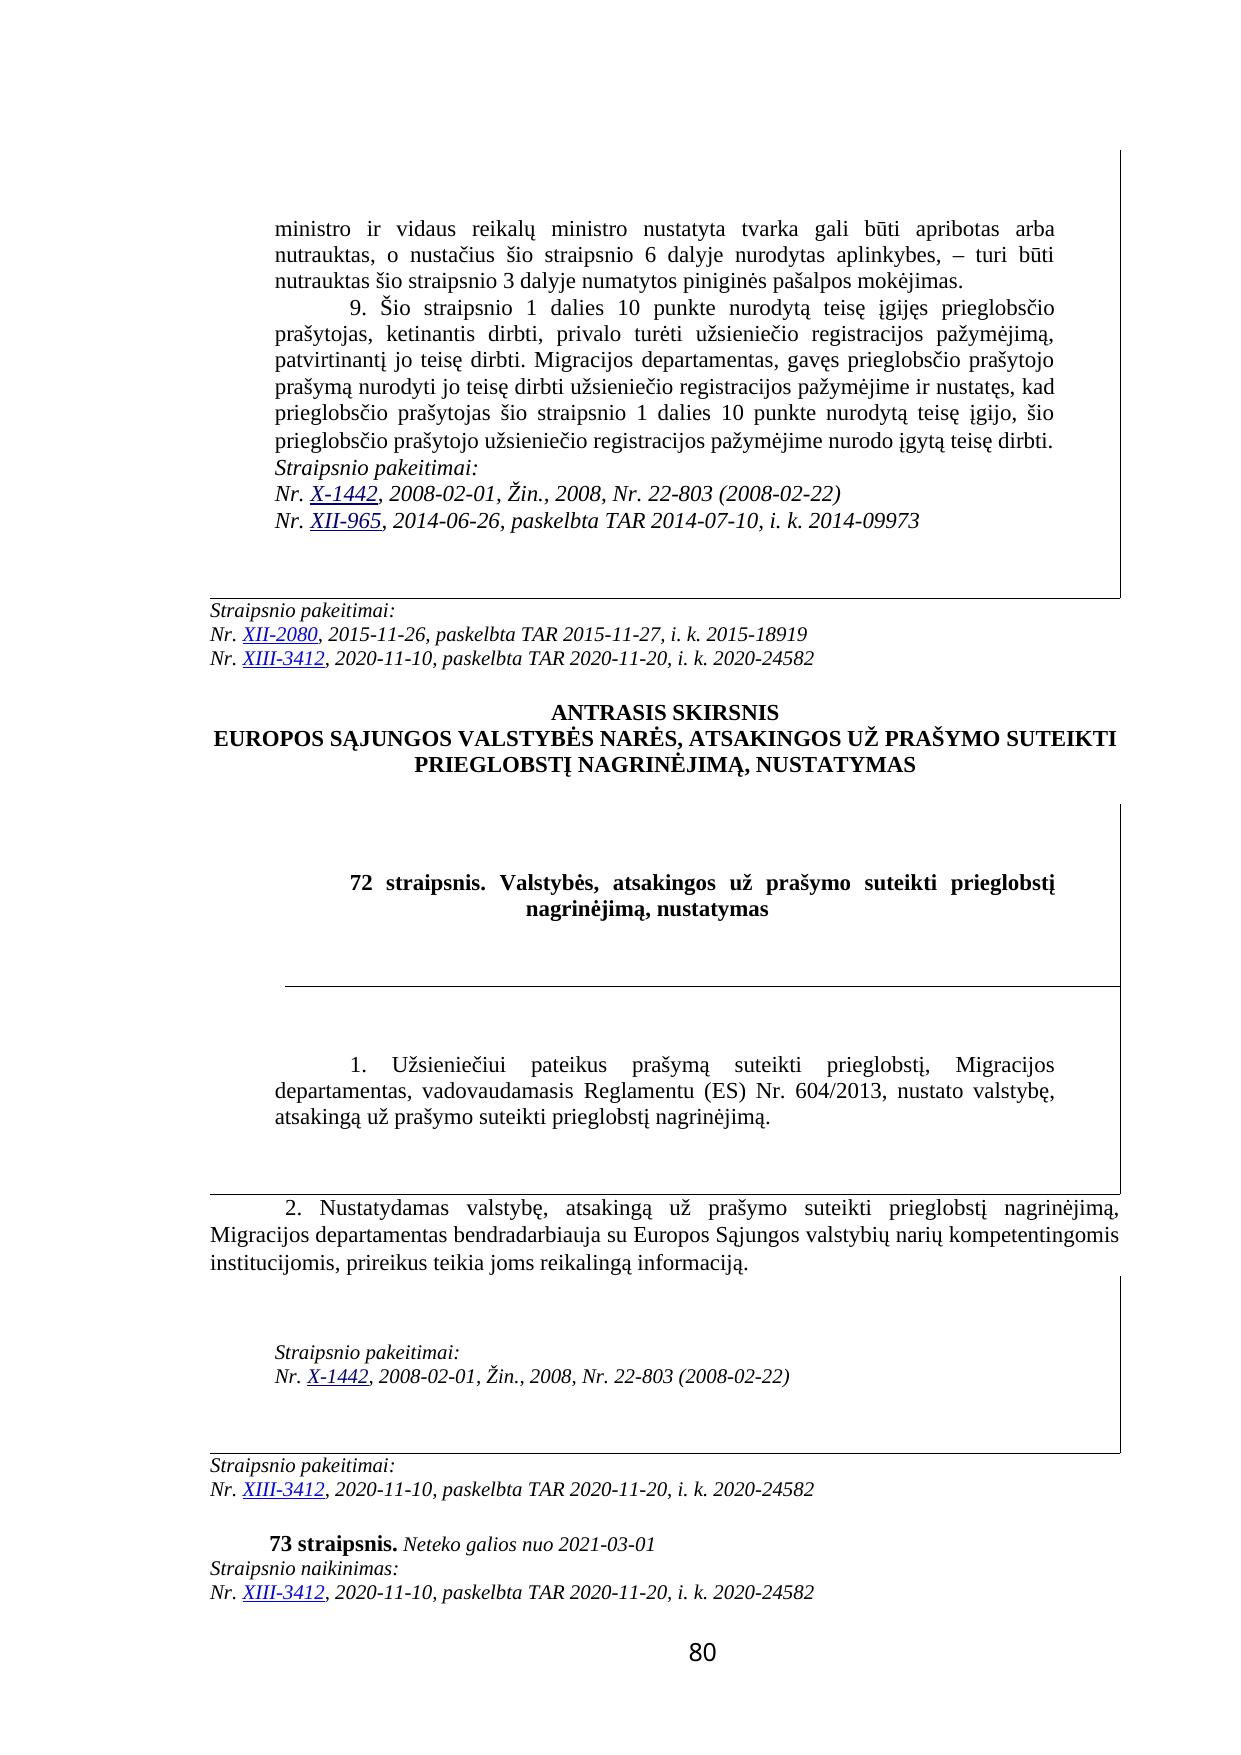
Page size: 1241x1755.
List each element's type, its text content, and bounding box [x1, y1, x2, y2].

text Nr. XII-2080, 2015-11-26, paskelbta TAR 2015-11-27, i. k. 2015-18919 [210, 622, 1120, 646]
text EUROPOS SĄJUNGOS VALSTYBĖS NARĖS, ATSAKINGOS UŽ PRAŠYMO SUTEIKTI PRIEGLOBSTĮ NAGRINĖJIMĄ, NUSTATYMAS [210, 725, 1120, 778]
text Nr. XIII-3412, 2020-11-10, paskelbta TAR 2020-11-20, i. k. 2020-24582 [210, 1580, 1120, 1604]
text 73 straipsnis. Neteko galios nuo 2021-03-01 [210, 1530, 1120, 1556]
text ANTRASIS SKIRSNIS [210, 699, 1120, 725]
text Straipsnio pakeitimai: [210, 598, 1120, 622]
text Nr. X-1442, 2008-02-01, Žin., 2008, Nr. 22-803 (2008-02-22) [210, 481, 1120, 507]
text 72 straipsnis. Valstybės, atsakingos už prašymo suteikti prieglobstį nagrinėjimą, nustatymas [285, 804, 1120, 986]
text 9. Šio straipsnio 1 dalies 10 punkte nurodytą teisę įgijęs prieglobsčio prašytojas, ketinantis dirbti, privalo turėti užsieniečio registracijos pažymėjimą, patvirtinantį jo teisę dirbti. Migracijos departamentas, gavęs prieglobsčio prašytojo prašymą nurodyti jo teisę dirbti užsieniečio registracijos pažymėjime ir nustatęs, kad prieglobsčio prašytojas šio straipsnio 1 dalies 10 punkte nurodytą teisę įgijo, šio prieglobsčio prašytojo užsieniečio registracijos pažymėjime nurodo įgytą teisę dirbti. [210, 294, 1120, 454]
text Straipsnio pakeitimai: [210, 1453, 1120, 1477]
text ministro ir vidaus reikalų ministro nustatyta tvarka gali būti apribotas arba nutrauktas, o nustačius šio straipsnio 6 dalyje nurodytas aplinkybes, – turi būti nutrauktas šio straipsnio 3 dalyje numatytos piniginės pašalpos mokėjimas. [210, 150, 1120, 294]
text Nr. XIII-3412, 2020-11-10, paskelbta TAR 2020-11-20, i. k. 2020-24582 [210, 1477, 1120, 1501]
text Straipsnio pakeitimai: [210, 454, 1120, 481]
text 2. Nustatydamas valstybę, atsakingą už prašymo suteikti prieglobstį nagrinėjimą, Migracijos departamentas bendradarbiauja su Europos Sąjungos valstybių narių kompetentingomis institucijomis, prireikus teikia joms reikalingą informaciją. [210, 1194, 1120, 1276]
text Nr. X-1442, 2008-02-01, Žin., 2008, Nr. 22-803 (2008-02-22) [210, 1364, 1120, 1453]
text Straipsnio pakeitimai: [210, 1276, 1120, 1364]
text Nr. XIII-3412, 2020-11-10, paskelbta TAR 2020-11-20, i. k. 2020-24582 [210, 646, 1120, 670]
text Straipsnio naikinimas: [210, 1556, 1120, 1580]
text 1. Užsieniečiui pateikus prašymą suteikti prieglobstį, Migracijos departamentas, vadovaudamasis Reglamentu (ES) Nr. 604/2013, nustato valstybę, atsakingą už prašymo suteikti prieglobstį nagrinėjimą. [210, 986, 1120, 1194]
text Nr. XII-965, 2014-06-26, paskelbta TAR 2014-07-10, i. k. 2014-09973 [210, 507, 1120, 598]
